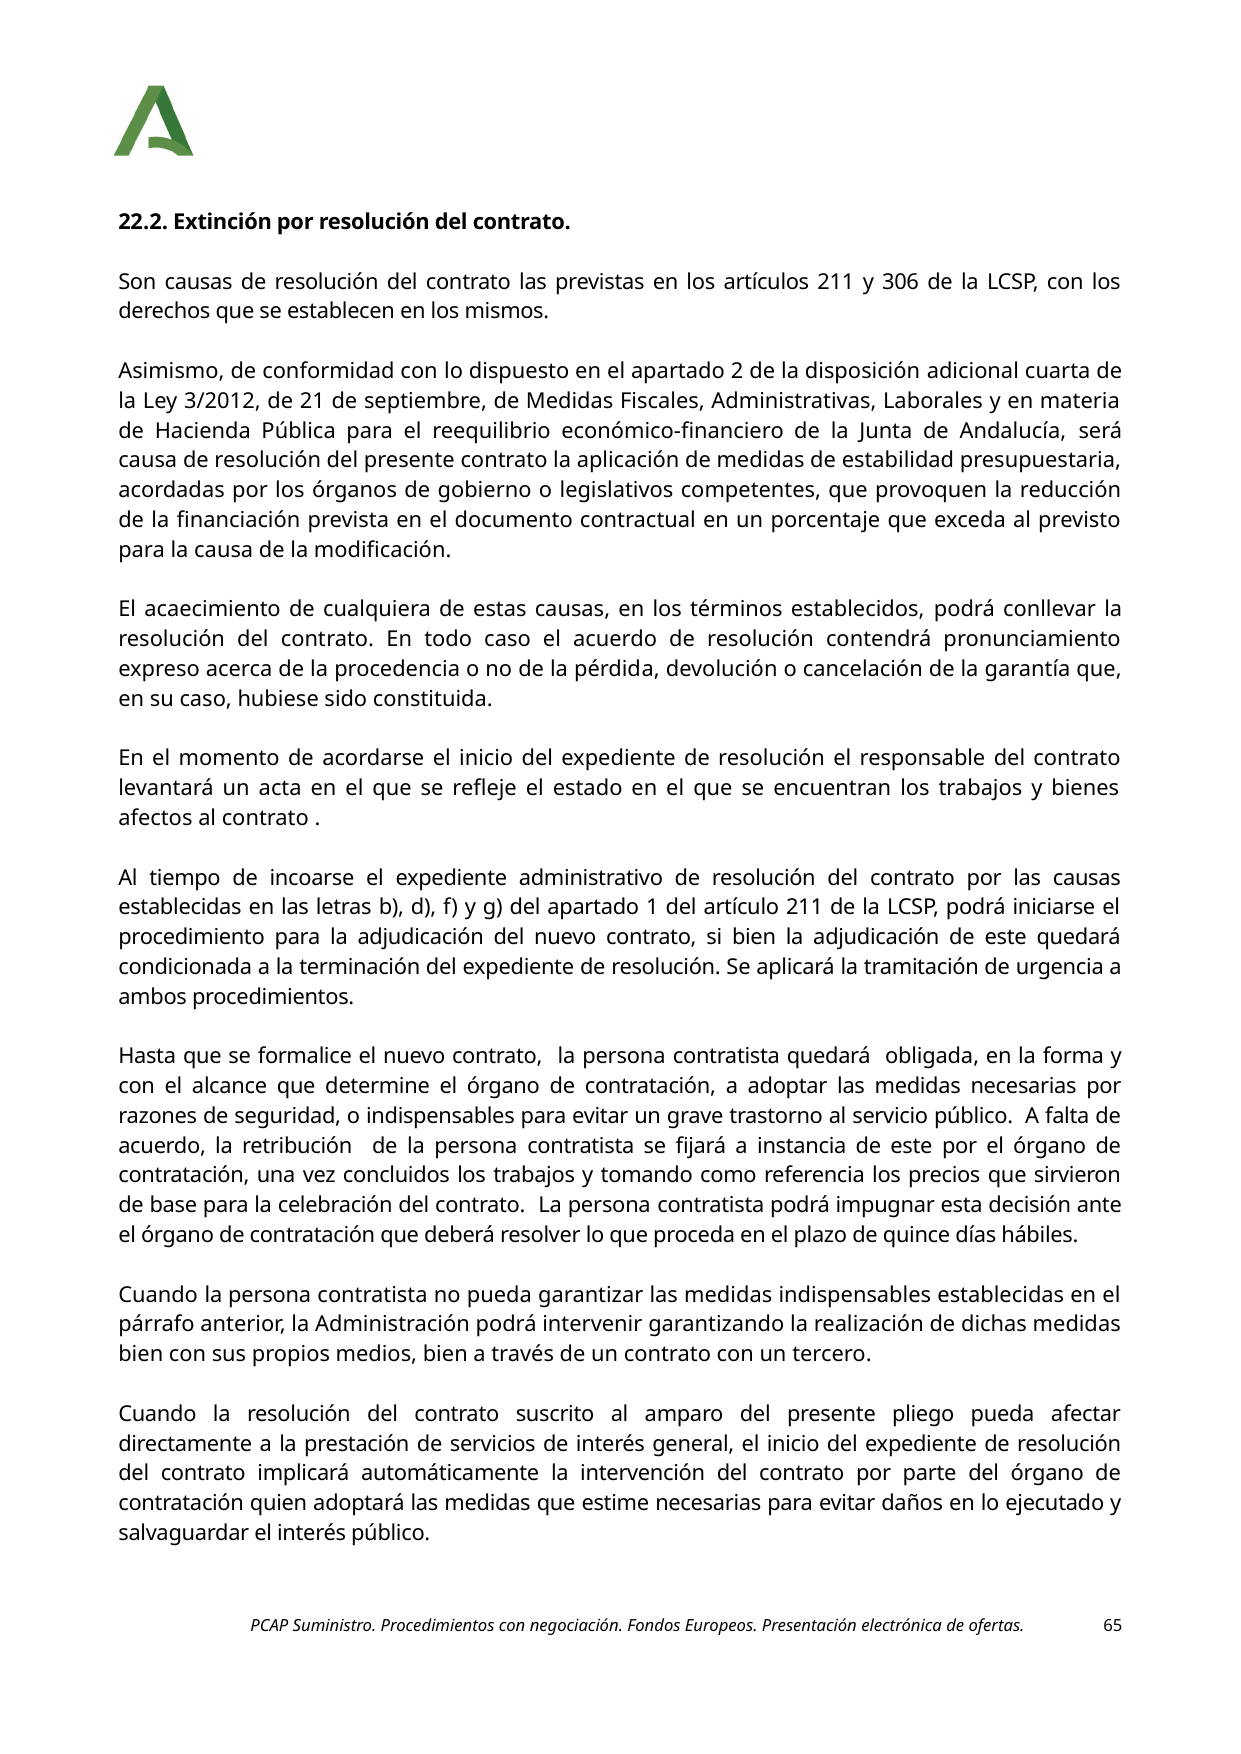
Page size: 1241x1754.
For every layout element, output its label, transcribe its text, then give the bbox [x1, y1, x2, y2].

text Al tiempo de incoarse el expediente administrativo de resolución del contrato por las causas establecidas en las letras b), d), f) y g) del apartado 1 del artículo 211 de la LCSP, podrá iniciarse el procedimiento para la adjudicación del nuevo contrato, si bien la adjudicación de este quedará condicionada a la terminación del expediente de resolución. Se aplicará la tramitación de urgencia a ambos procedimientos. [118, 862, 1122, 1011]
text Cuando la persona contratista no pueda garantizar las medidas indispensables establecidas en el párrafo anterior, la Administración podrá intervenir garantizando la realización de dichas medidas bien con sus propios medios, bien a través de un contrato con un tercero. [118, 1279, 1122, 1368]
text El acaecimiento de cualquiera de estas causas, en los términos establecidos, podrá conllevar la resolución del contrato. En todo caso el acuerdo de resolución contendrá pronunciamiento expreso acerca de la procedencia o no de la pérdida, devolución o cancelación de la garantía que, en su caso, hubiese sido constituida. [118, 593, 1122, 713]
text Hasta que se formalice el nuevo contrato, la persona contratista quedará obligada, en la forma y con el alcance que determine el órgano de contratación, a adoptar las medidas necesarias por razones de seguridad, o indispensables para evitar un grave trastorno al servicio público. A falta de acuerdo, la retribución de la persona contratista se fijará a instancia de este por el órgano de contratación, una vez concluidos los trabajos y tomando como referencia los precios que sirvieron de base para la celebración del contrato. La persona contratista podrá impugnar esta decisión ante el órgano de contratación que deberá resolver lo que proceda en el plazo de quince días hábiles. [118, 1040, 1122, 1249]
subtitle 22.2. Extinción por resolución del contrato. [118, 206, 1122, 236]
text Cuando la resolución del contrato suscrito al amparo del presente pliego pueda afectar directamente a la prestación de servicios de interés general, el inicio del expediente de resolución del contrato implicará automáticamente la intervención del contrato por parte del órgano de contratación quien adoptará las medidas que estime necesarias para evitar daños en lo ejecutado y salvaguardar el interés público. [118, 1398, 1122, 1547]
text Asimismo, de conformidad con lo dispuesto en el apartado 2 de la disposición adicional cuarta de la Ley 3/2012, de 21 de septiembre, de Medidas Fiscales, Administrativas, Laborales y en materia de Hacienda Pública para el reequilibrio económico-financiero de la Junta de Andalucía, será causa de resolución del presente contrato la aplicación de medidas de estabilidad presupuestaria, acordadas por los órganos de gobierno o legislativos competentes, que provoquen la reducción de la financiación prevista en el documento contractual en un porcentaje que exceda al previsto para la causa de la modificación. [118, 355, 1122, 564]
picture [109, 81, 198, 160]
text Son causas de resolución del contrato las previstas en los artículos 211 y 306 de la LCSP, con los derechos que se establecen en los mismos. [118, 266, 1122, 325]
text En el momento de acordarse el inicio del expediente de resolución el responsable del contrato levantará un acta en el que se refleje el estado en el que se encuentran los trabajos y bienes afectos al contrato . [118, 742, 1122, 832]
